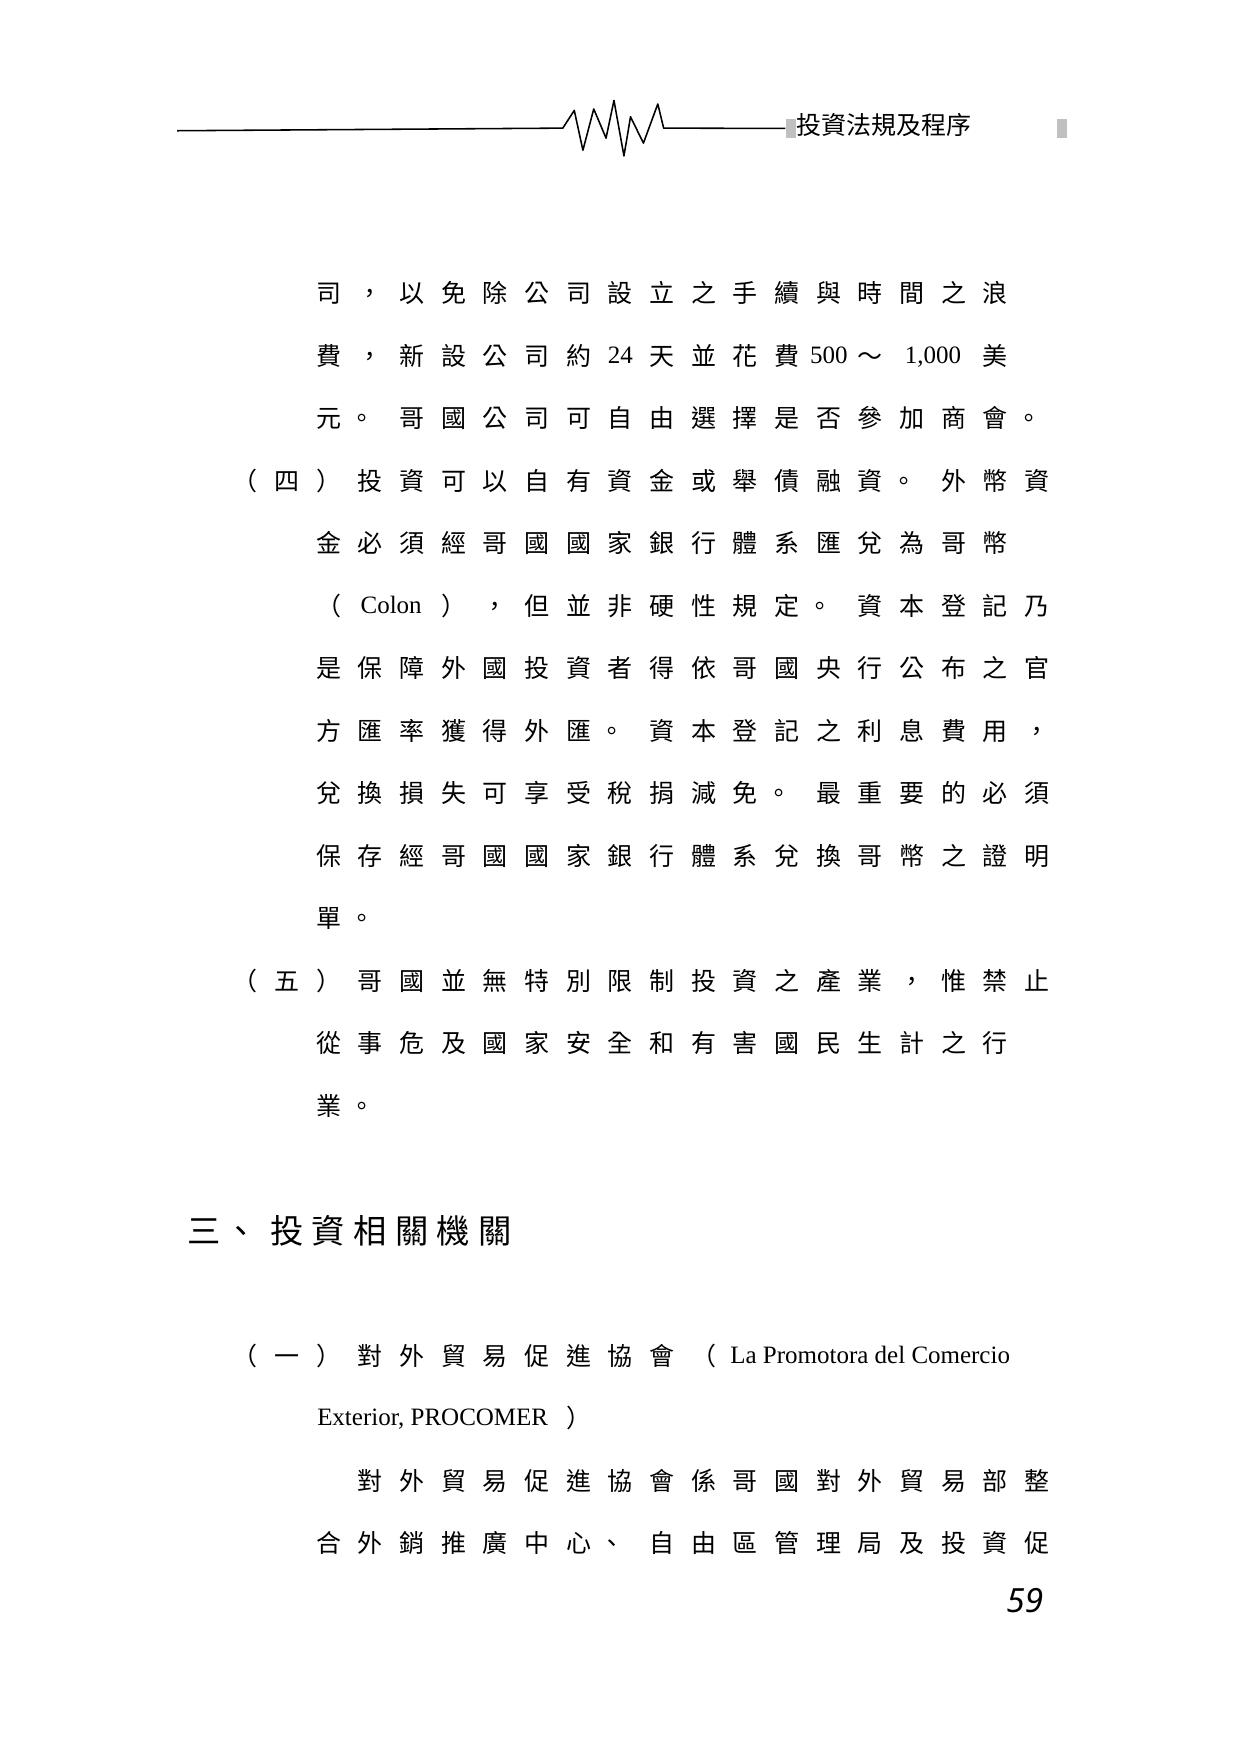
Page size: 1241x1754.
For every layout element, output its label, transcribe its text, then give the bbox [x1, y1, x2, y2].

text 司，以免除公司設立之手續與時間之浪費，新設公司約24天並花費500～1,000美元。哥國公司可自由選擇是否參加商會。 [207, 250, 1058, 438]
text 三、投資相關機關 [183, 1188, 1058, 1250]
text （四）投資可以自有資金或舉債融資。外幣資金必須經哥國國家銀行體系匯兌為哥幣（Colon），但並非硬性規定。資本登記乃是保障外國投資者得依哥國央行公布之官方匯率獲得外匯。資本登記之利息費用，兌換損失可享受稅捐減免。最重要的必須保存經哥國國家銀行體系兌換哥幣之證明單。 [207, 438, 1058, 938]
text 對外貿易促進協會係哥國對外貿易部整合外銷推廣中心、自由區管理局及投資促 [281, 1438, 1058, 1563]
text （五）哥國並無特別限制投資之產業，惟禁止從事危及國家安全和有害國民生計之行業。 [207, 938, 1058, 1125]
text （一）對外貿易促進協會（La Promotora del Comercio Exterior, PROCOMER） [207, 1313, 1058, 1438]
